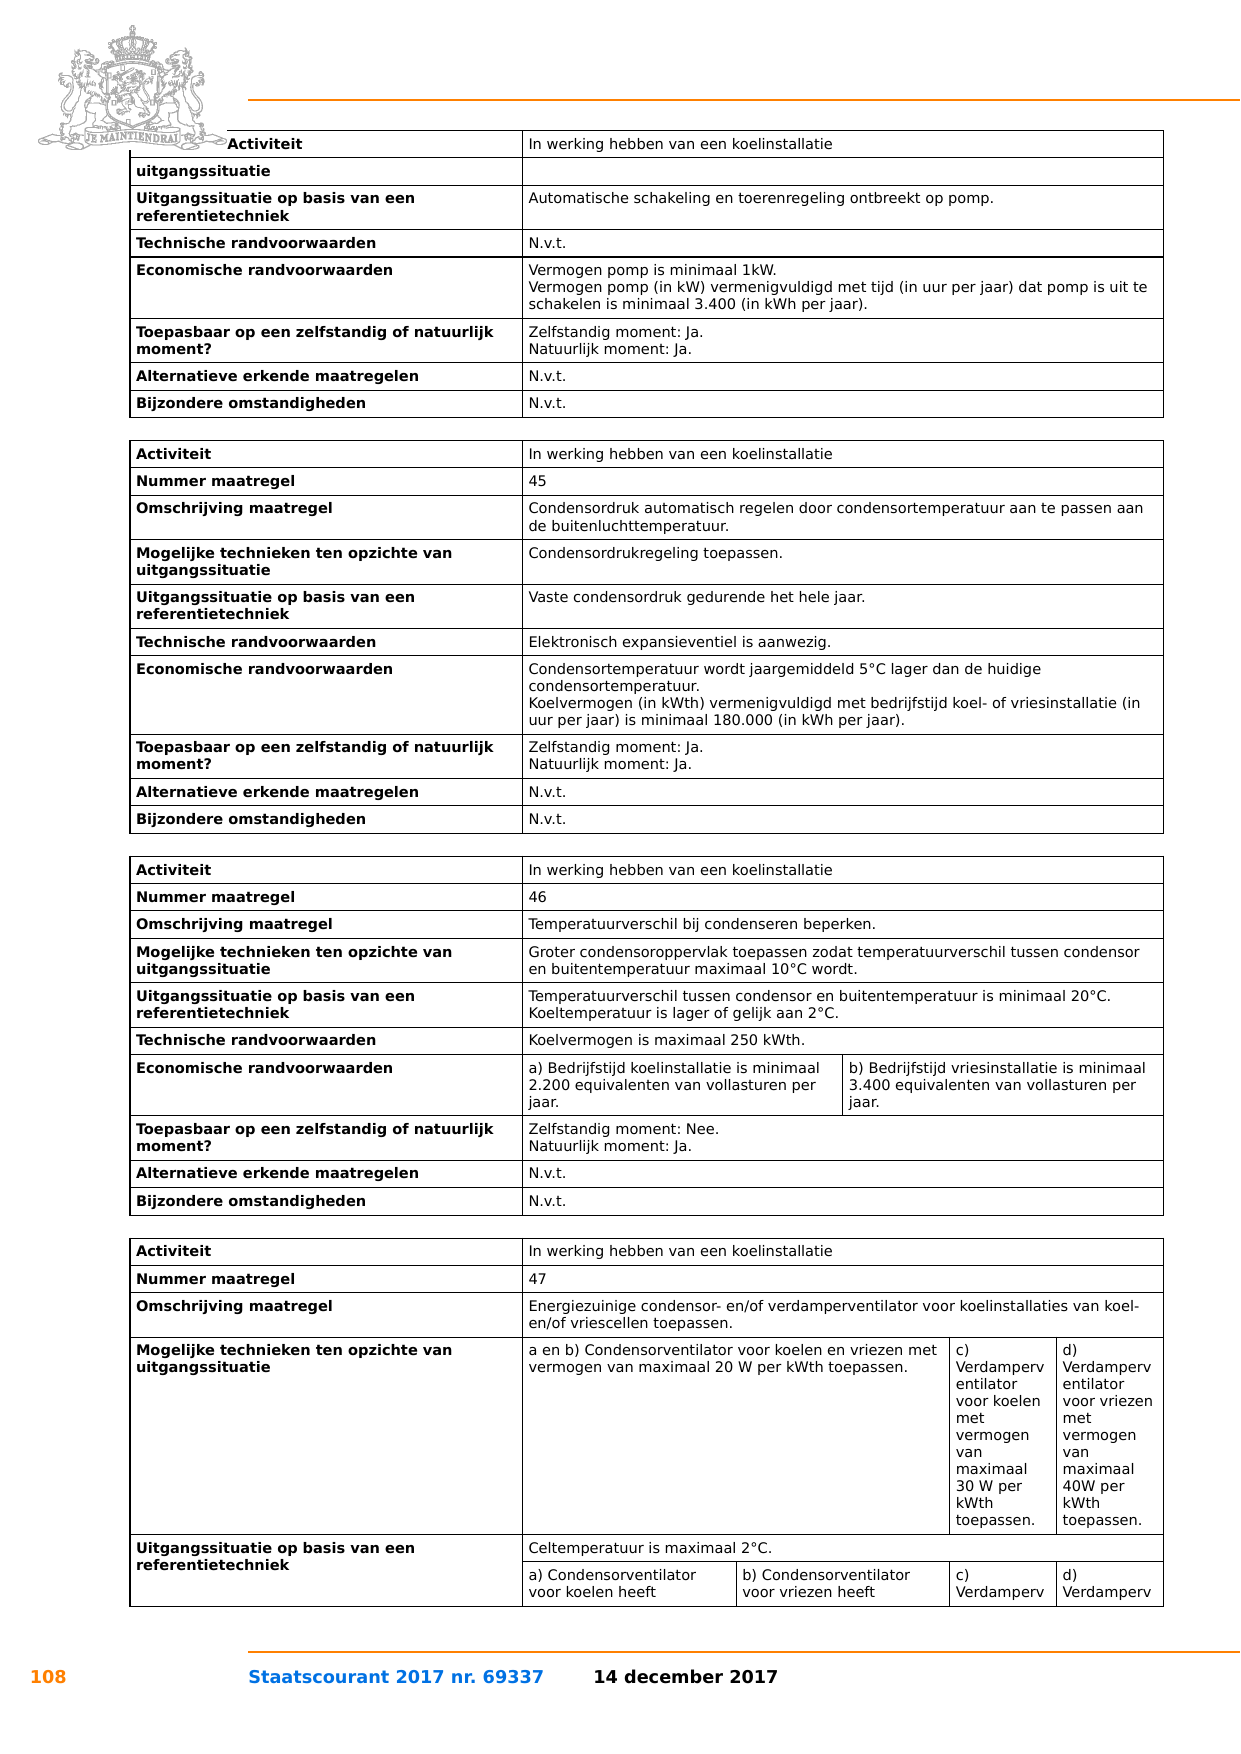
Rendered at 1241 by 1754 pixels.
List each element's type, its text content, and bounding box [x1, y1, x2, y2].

table_cell N.v.t. [523, 363, 1163, 389]
table_cell d) Verdamperventilator voor vriezen met vermogen van maximaal 40W per kWth toepassen. [1057, 1338, 1163, 1534]
table_header Activiteit [131, 441, 522, 467]
table_cell Zelfstandig moment: Ja. Natuurlijk moment: Ja. [523, 735, 1163, 778]
table_cell Koelvermogen is maximaal 250 kWth. [523, 1028, 1163, 1054]
table_cell Economische randvoorwaarden [131, 656, 522, 733]
table_cell Toepasbaar op een zelfstandig of natuurlijk moment? [131, 1116, 522, 1160]
table_header Activiteit [131, 857, 522, 883]
table_cell Toepasbaar op een zelfstandig of natuurlijk moment? [131, 319, 522, 362]
table_cell a en b) Condensorventilator voor koelen en vriezen met vermogen van maximaal 20 W per kWth toepassen. [523, 1338, 949, 1534]
table_cell Uitgangssituatie op basis van een referentietechniek [131, 186, 522, 229]
table_cell Technische randvoorwaarden [131, 1028, 522, 1054]
table_cell Elektronisch expansieventiel is aanwezig. [523, 629, 1163, 655]
table_cell d) Verdamperv [1057, 1562, 1163, 1606]
table_cell c) Verdamperventilator voor koelen met vermogen van maximaal 30 W per kWth toepassen. [950, 1338, 1056, 1534]
table_cell 45 [523, 468, 1163, 495]
table_cell Technische randvoorwaarden [131, 230, 522, 256]
table_cell Bijzondere omstandigheden [131, 1188, 522, 1214]
table_cell Alternatieve erkende maatregelen [131, 363, 522, 389]
table_cell Nummer maatregel [131, 884, 522, 910]
table_cell Zelfstandig moment: Ja. Natuurlijk moment: Ja. [523, 319, 1163, 362]
table_cell Omschrijving maatregel [131, 1293, 522, 1337]
table_cell Economische randvoorwaarden [131, 1055, 522, 1115]
table_cell c) Verdamperv [950, 1562, 1056, 1606]
table_cell Economische randvoorwaarden [131, 258, 522, 318]
picture [38, 25, 227, 150]
table_cell Celtemperatuur is maximaal 2°C. [523, 1535, 1163, 1561]
table_cell a) Condensorventilator voor koelen heeft [523, 1562, 736, 1606]
table_cell Automatische schakeling en toerenregeling ontbreekt op pomp. [523, 186, 1163, 229]
table_cell 46 [523, 884, 1163, 910]
table_header In werking hebben van een koelinstallatie [523, 857, 1163, 883]
table_cell Alternatieve erkende maatregelen [131, 1161, 522, 1187]
table_cell 47 [523, 1266, 1163, 1292]
table_cell Temperatuurverschil bij condenseren beperken. [523, 911, 1163, 938]
table_cell Uitgangssituatie op basis van een referentietechniek [131, 585, 522, 628]
table_cell Uitgangssituatie op basis van een referentietechniek [131, 1535, 522, 1606]
table_cell N.v.t. [523, 391, 1163, 417]
table_cell N.v.t. [523, 806, 1163, 833]
table_cell Omschrijving maatregel [131, 911, 522, 938]
table_cell Nummer maatregel [131, 1266, 522, 1292]
table_cell Groter condensoroppervlak toepassen zodat temperatuurverschil tussen condensor en buitentemperatuur maximaal 10°C wordt. [523, 939, 1163, 982]
table_cell Nummer maatregel [131, 468, 522, 495]
table_cell Condensordruk automatisch regelen door condensortemperatuur aan te passen aan de buitenluchttemperatuur. [523, 496, 1163, 539]
table_cell Bijzondere omstandigheden [131, 806, 522, 833]
table_cell uitgangssituatie [131, 158, 522, 185]
table_header Activiteit [131, 1239, 522, 1265]
table_cell Mogelijke technieken ten opzichte van uitgangssituatie [131, 1338, 522, 1534]
table_cell Uitgangssituatie op basis van een referentietechniek [131, 983, 522, 1027]
table_cell Mogelijke technieken ten opzichte van uitgangssituatie [131, 540, 522, 583]
table_cell [523, 158, 1163, 185]
table_cell Toepasbaar op een zelfstandig of natuurlijk moment? [131, 735, 522, 778]
table_header In werking hebben van een koelinstallatie [523, 441, 1163, 467]
table_cell N.v.t. [523, 1188, 1163, 1214]
table_cell Alternatieve erkende maatregelen [131, 779, 522, 805]
table_cell b) Condensorventilator voor vriezen heeft [737, 1562, 949, 1606]
table_cell N.v.t. [523, 779, 1163, 805]
table_cell Mogelijke technieken ten opzichte van uitgangssituatie [131, 939, 522, 982]
table_header In werking hebben van een koelinstallatie [523, 1239, 1163, 1265]
table_cell Condensortemperatuur wordt jaargemiddeld 5°C lager dan de huidige condensortemperatuur. Koelvermogen (in kWth) vermenigvuldigd met bedrijfstijd koel- of vriesinstallatie (in uur per jaar) is minimaal 180.000 (in kWh per jaar). [523, 656, 1163, 733]
table_header Activiteit [131, 131, 522, 157]
table_cell Temperatuurverschil tussen condensor en buitentemperatuur is minimaal 20°C. Koeltemperatuur is lager of gelijk aan 2°C. [523, 983, 1163, 1027]
table_cell Omschrijving maatregel [131, 496, 522, 539]
table_cell Zelfstandig moment: Nee. Natuurlijk moment: Ja. [523, 1116, 1163, 1160]
table_cell a) Bedrijfstijd koelinstallatie is minimaal 2.200 equivalenten van vollasturen per jaar. [523, 1055, 842, 1115]
table_header In werking hebben van een koelinstallatie [523, 131, 1163, 157]
table_cell Bijzondere omstandigheden [131, 391, 522, 417]
table_cell Technische randvoorwaarden [131, 629, 522, 655]
table_cell b) Bedrijfstijd vriesinstallatie is minimaal 3.400 equivalenten van vollasturen per jaar. [843, 1055, 1163, 1115]
table_cell Vermogen pomp is minimaal 1kW. Vermogen pomp (in kW) vermenigvuldigd met tijd (in uur per jaar) dat pomp is uit te schakelen is minimaal 3.400 (in kWh per jaar). [523, 258, 1163, 318]
table_cell N.v.t. [523, 230, 1163, 256]
table_cell Vaste condensordruk gedurende het hele jaar. [523, 585, 1163, 628]
table_cell N.v.t. [523, 1161, 1163, 1187]
table_cell Condensordrukregeling toepassen. [523, 540, 1163, 583]
table_cell Energiezuinige condensor- en/of verdamperventilator voor koelinstallaties van koel- en/of vriescellen toepassen. [523, 1293, 1163, 1337]
